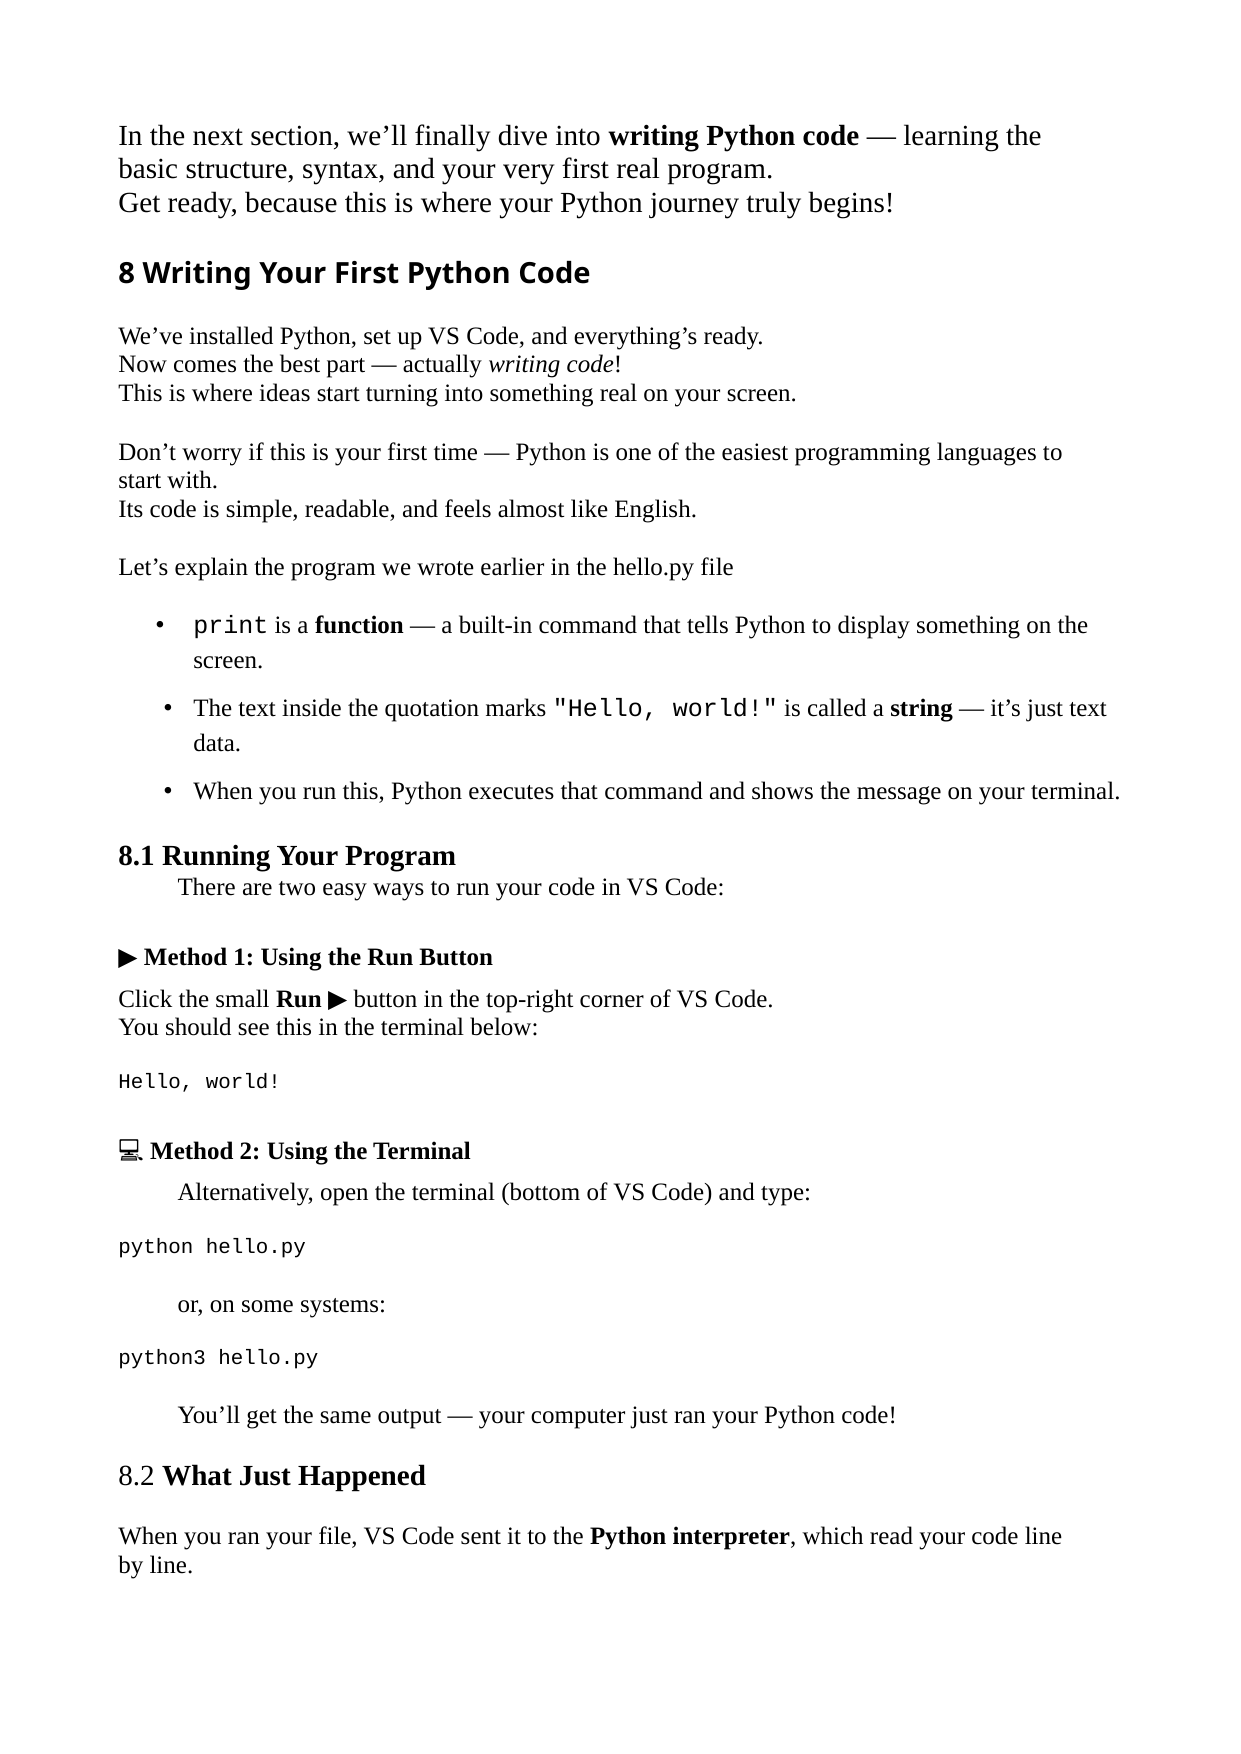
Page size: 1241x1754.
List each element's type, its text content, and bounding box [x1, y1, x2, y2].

subtitle 8.1 Running Your Program [118, 838, 1063, 872]
text We’ve installed Python, set up VS Code, and everything’s ready. Now comes the best part — actually writing code! This is where ideas start turning into something real on your screen. [118, 321, 1063, 407]
subtitle 💻 Method 2: Using the Terminal [118, 1136, 1122, 1165]
text You’ll get the same output — your computer just ran your Python code! [177, 1400, 1063, 1429]
subtitle 8 Writing Your First Python Code [118, 252, 1063, 292]
list print is a function — a built-in command that tells Python to display something on the screen. [156, 611, 1122, 674]
text Hello, world! [118, 1071, 1122, 1094]
text or, on some systems: [177, 1289, 1063, 1318]
text Let’s explain the program we wrote earlier in the hello.py file [118, 552, 1063, 581]
list When you run this, Python executes that command and shows the message on your terminal. [164, 776, 1122, 805]
text python3 hello.py [118, 1347, 1122, 1371]
text Don’t worry if this is your first time — Python is one of the easiest programming languages to start with. Its code is simple, readable, and feels almost like English. [118, 437, 1063, 523]
text There are two easy ways to run your code in VS Code: [177, 872, 1063, 900]
text Click the small Run ▶️ button in the top-right corner of VS Code. You should see this in the terminal below: [118, 984, 1063, 1041]
text In the next section, we’ll finally dive into writing Python code — learning the basic structure, syntax, and your very first real program. Get ready, because this is where your Python journey truly begins! [118, 118, 1063, 219]
text 8.2 What Just Happened [118, 1458, 1063, 1492]
list The text inside the quotation marks "Hello, world!" is called a string — it’s just text data. [164, 693, 1122, 757]
text When you ran your file, VS Code sent it to the Python interpreter, which read your code line by line. [118, 1521, 1063, 1579]
text Alternatively, open the terminal (bottom of VS Code) and type: [177, 1177, 1063, 1206]
subtitle ▶️ Method 1: Using the Run Button [118, 942, 1122, 971]
text python hello.py [118, 1236, 1122, 1259]
